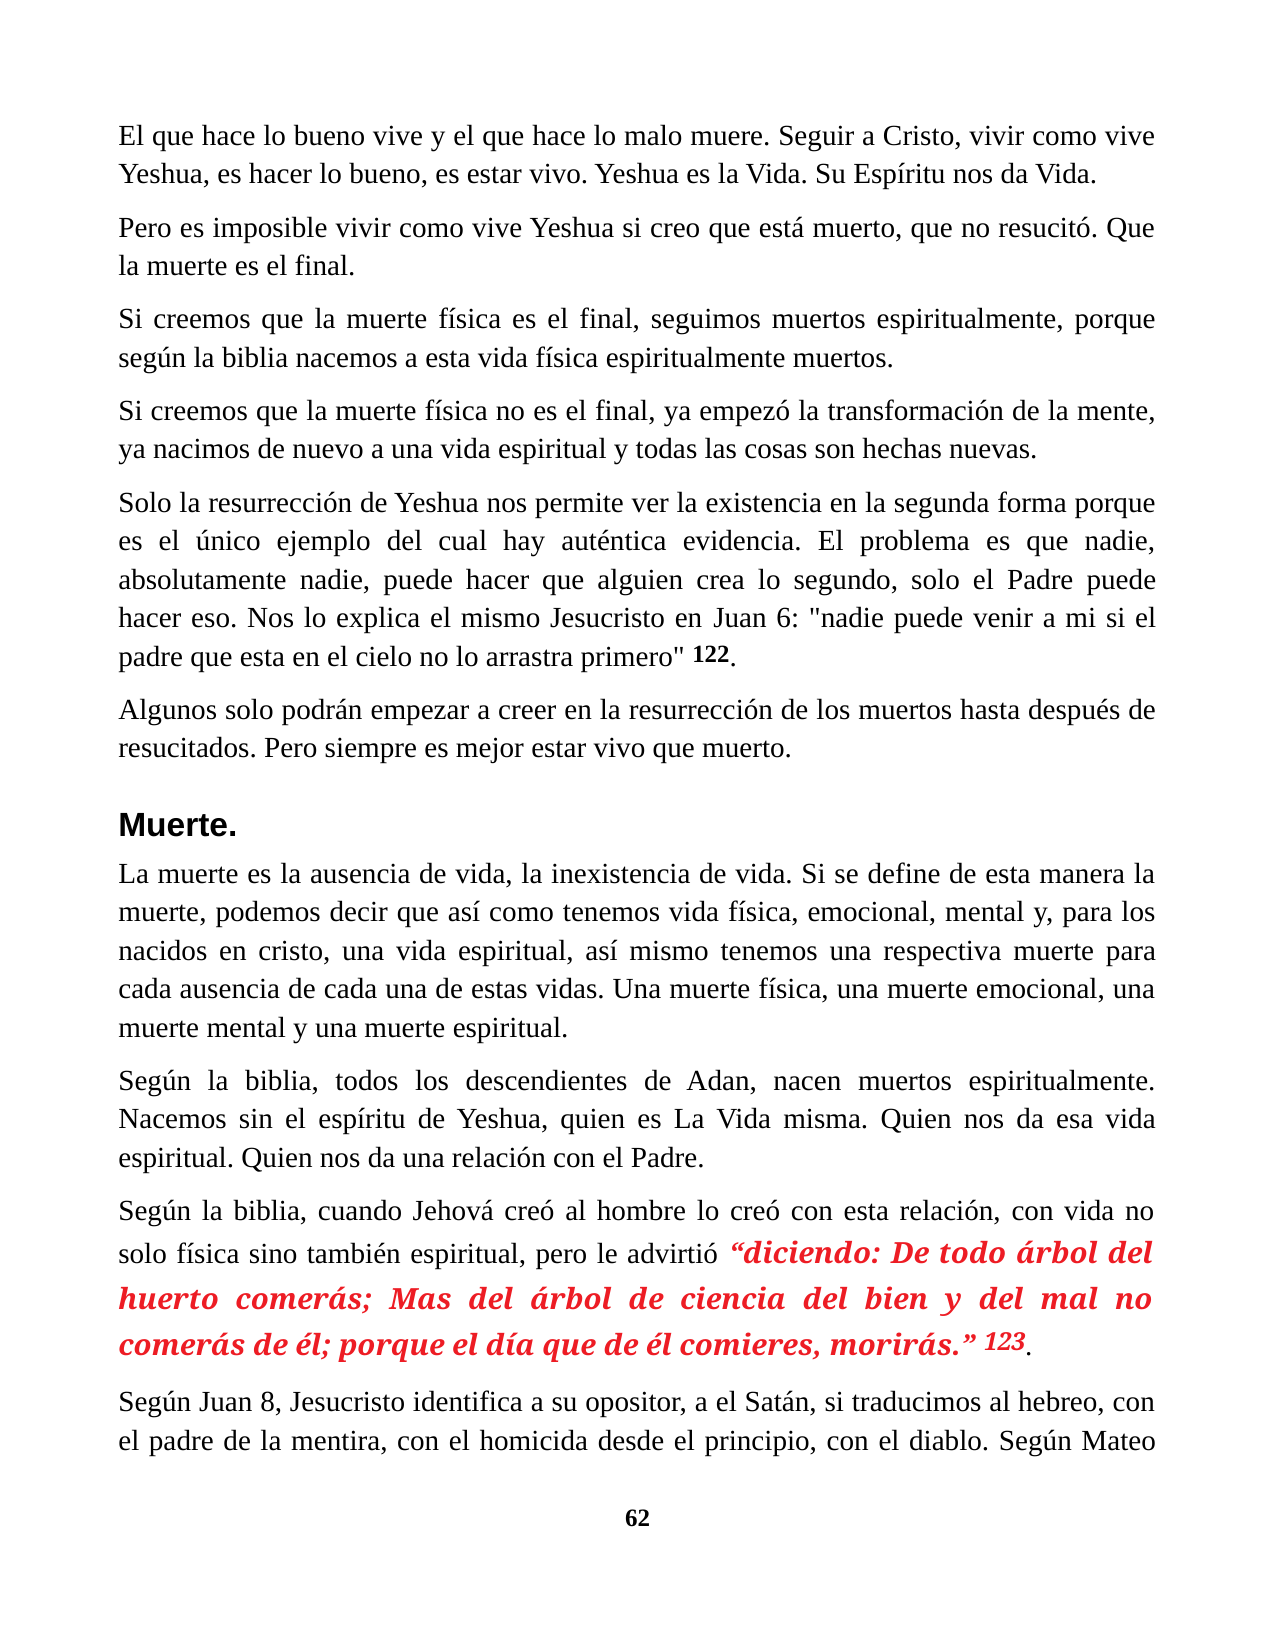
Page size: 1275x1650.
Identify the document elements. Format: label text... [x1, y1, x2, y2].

text El que hace lo bueno vive y el que hace lo malo muere. Seguir a Cristo, vivir como vive Yeshua, es hacer lo bueno, es estar vivo. Yeshua es la Vida. Su Espíritu nos da Vida. [118, 118, 1157, 190]
text Según Juan 8, Jesucristo identifica a su opositor, a el Satán, si traducimos al hebreo, con el padre de la mentira, con el homicida desde el principio, con el diablo. Según Mateo [118, 1384, 1157, 1456]
text Algunos solo podrán empezar a creer en la resurrección de los muertos hasta después de resucitados. Pero siempre es mejor estar vivo que muerto. [118, 692, 1157, 764]
text Si creemos que la muerte física no es el final, ya empezó la transformación de la mente, ya nacimos de nuevo a una vida espiritual y todas las cosas son hechas nuevas. [118, 393, 1157, 465]
text La muerte es la ausencia de vida, la inexistencia de vida. Si se define de esta manera la muerte, podemos decir que así como tenemos vida física, emocional, mental y, para los nacidos en cristo, una vida espiritual, así mismo tenemos una respectiva muerte para cada ausencia de cada una de estas vidas. Una muerte física, una muerte emocional, una muerte mental y una muerte espiritual. [118, 856, 1157, 1043]
text Solo la resurrección de Yeshua nos permite ver la existencia en la segunda forma porque es el único ejemplo del cual hay auténtica evidencia. El problema es que nadie, absolutamente nadie, puede hacer que alguien crea lo segundo, solo el Padre puede hacer eso. Nos lo explica el mismo Jesucristo en Juan 6: "nadie puede venir a mi si el padre que esta en el cielo no lo arrastra primero" . [118, 485, 1157, 672]
text Si creemos que la muerte física es el final, seguimos muertos espiritualmente, porque según la biblia nacemos a esta vida física espiritualmente muertos. [118, 301, 1157, 373]
subtitle Muerte. [118, 804, 1157, 843]
text Según la biblia, cuando Jehová creó al hombre lo creó con esta relación, con vida no solo física sino también espiritual, pero le advirtió “diciendo: De todo árbol del huerto comerás; Mas del árbol de ciencia del bien y del mal no comerás de él; porque el día que de él comieres, morirás.” . [118, 1193, 1157, 1364]
text Según la biblia, todos los descendientes de Adan, nacen muertos espiritualmente. Nacemos sin el espíritu de Yeshua, quien es La Vida misma. Quien nos da esa vida espiritual. Quien nos da una relación con el Padre. [118, 1063, 1157, 1174]
text Pero es imposible vivir como vive Yeshua si creo que está muerto, que no resucitó. Que la muerte es el final. [118, 210, 1157, 282]
